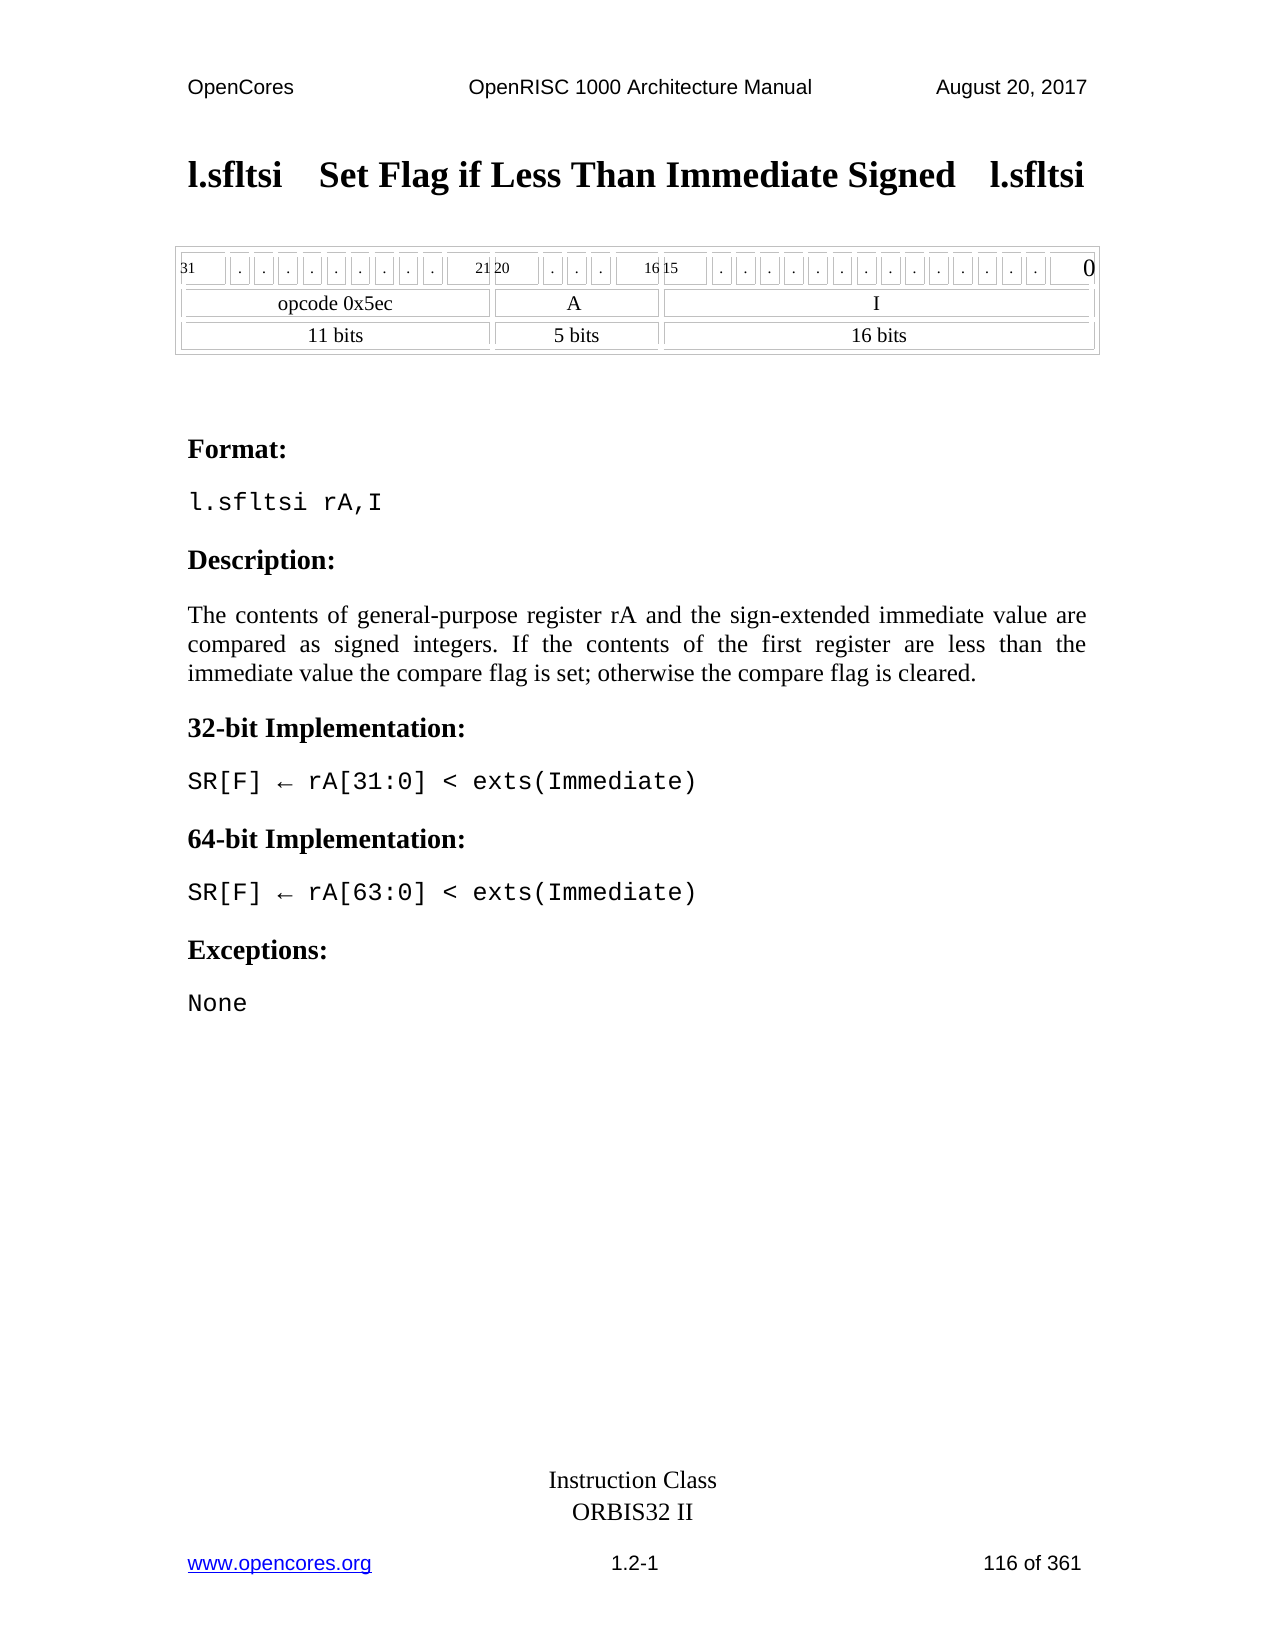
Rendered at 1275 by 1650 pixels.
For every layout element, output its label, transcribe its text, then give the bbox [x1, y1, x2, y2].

text Exceptions: [187, 933, 1087, 965]
text Description: [187, 543, 1087, 575]
text l.sfltsi rA,I [187, 489, 1087, 518]
text None [187, 990, 1087, 1019]
text SR[F] ← rA[31:0] < exts(Immediate) [187, 769, 1087, 797]
text SR[F] ← rA[63:0] < exts(Immediate) [187, 880, 1087, 908]
text 64-bit Implementation: [187, 822, 1087, 855]
text Format: [187, 432, 1087, 464]
text The contents of general-purpose register rA and the sign-extended immediate value are compared as signed integers. If the contents of the first register are less than the immediate value the compare flag is set; otherwise the compare flag is cleared. [187, 600, 1087, 687]
text 32-bit Implementation: [187, 712, 1087, 744]
